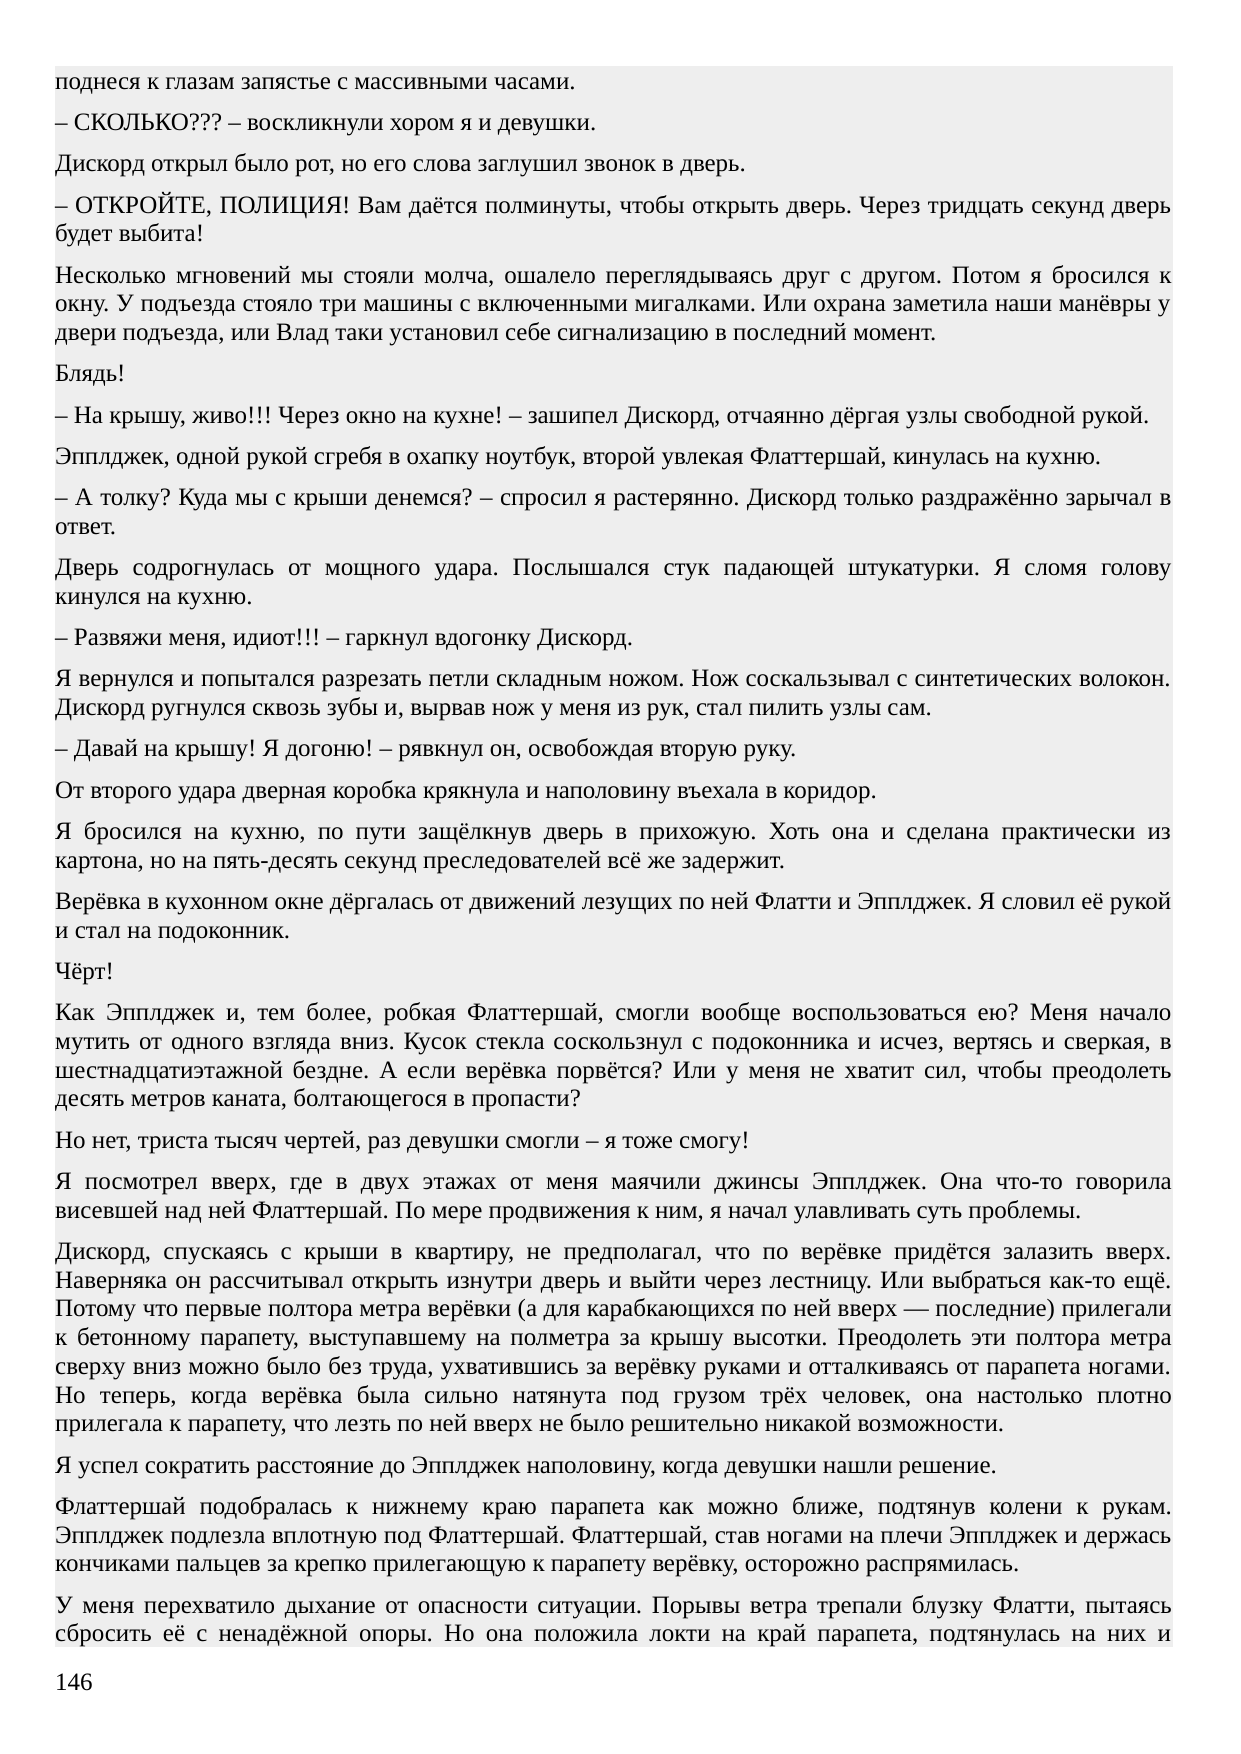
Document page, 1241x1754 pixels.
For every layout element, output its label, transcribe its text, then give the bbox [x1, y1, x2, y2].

text Но нет, триста тысяч чертей, раз девушки смогли – я тоже смогу! [55, 1125, 1173, 1153]
text Несколько мгновений мы стояли молча, ошалело переглядываясь друг с другом. Потом я бросился к окну. У подъезда стояло три машины с включенными мигалками. Или охрана заметила наши манёвры у двери подъезда, или Влад таки установил себе сигнализацию в последний момент. [55, 260, 1173, 346]
text – ОТКРОЙТЕ, ПОЛИЦИЯ! Вам даётся полминуты, чтобы открыть дверь. Через тридцать секунд дверь будет выбита! [55, 190, 1173, 247]
text поднеся к глазам запястье с массивными часами. [55, 66, 1173, 95]
text От второго удара дверная коробка крякнула и наполовину въехала в коридор. [55, 775, 1173, 803]
text Блядь! [55, 358, 1173, 387]
text Дискорд открыл было рот, но его слова заглушил звонок в дверь. [55, 148, 1173, 177]
text Чёрт! [55, 956, 1173, 985]
text – На крышу, живо!!! Через окно на кухне! – зашипел Дискорд, отчаянно дёргая узлы свободной рукой. [55, 400, 1173, 428]
text Дискорд, спускаясь с крыши в квартиру, не предполагал, что по верёвке придётся залазить вверх. Наверняка он рассчитывал открыть изнутри дверь и выйти через лестницу. Или выбраться как-то ещё. Потому что первые полтора метра верёвки (а для карабкающихся по ней вверх — последние) прилегали к бетонному парапету, выступавшему на полметра за крышу высотки. Преодолеть эти полтора метра сверху вниз можно было без труда, ухватившись за верёвку руками и отталкиваясь от парапета ногами. Но теперь, когда верёвка была сильно натянута под грузом трёх человек, она настолько плотно прилегала к парапету, что лезть по ней вверх не было решительно никакой возможности. [55, 1236, 1173, 1437]
text Дверь содрогнулась от мощного удара. Послышался стук падающей штукатурки. Я сломя голову кинулся на кухню. [55, 552, 1173, 610]
text – Давай на крышу! Я догоню! – рявкнул он, освобождая вторую руку. [55, 733, 1173, 762]
text Я посмотрел вверх, где в двух этажах от меня маячили джинсы Эпплджек. Она что-то говорила висевшей над ней Флаттершай. По мере продвижения к ним, я начал улавливать суть проблемы. [55, 1166, 1173, 1223]
text Флаттершай подобралась к нижнему краю парапета как можно ближе, подтянув колени к рукам. Эпплджек подлезла вплотную под Флаттершай. Флаттершай, став ногами на плечи Эпплджек и держась кончиками пальцев за крепко прилегающую к парапету верёвку, осторожно распрямилась. [55, 1491, 1173, 1577]
text У меня перехватило дыхание от опасности ситуации. Порывы ветра трепали блузку Флатти, пытаясь сбросить её с ненадёжной опоры. Но она положила локти на край парапета, подтянулась на них и [55, 1590, 1173, 1647]
text – А толку? Куда мы с крыши денемся? – спросил я растерянно. Дискорд только раздражённо зарычал в ответ. [55, 482, 1173, 540]
text Как Эпплджек и, тем более, робкая Флаттершай, смогли вообще воспользоваться ею? Меня начало мутить от одного взгляда вниз. Кусок стекла соскользнул с подоконника и исчез, вертясь и сверкая, в шестнадцатиэтажной бездне. А если верёвка порвётся? Или у меня не хватит сил, чтобы преодолеть десять метров каната, болтающегося в пропасти? [55, 997, 1173, 1112]
text Я успел сократить расстояние до Эпплджек наполовину, когда девушки нашли решение. [55, 1450, 1173, 1478]
text – Развяжи меня, идиот!!! – гаркнул вдогонку Дискорд. [55, 622, 1173, 651]
text Эпплджек, одной рукой сгребя в охапку ноутбук, второй увлекая Флаттершай, кинулась на кухню. [55, 441, 1173, 470]
text Верёвка в кухонном окне дёргалась от движений лезущих по ней Флатти и Эпплджек. Я словил её рукой и стал на подоконник. [55, 886, 1173, 943]
text Я вернулся и попытался разрезать петли складным ножом. Нож соскальзывал с синтетических волокон. Дискорд ругнулся сквозь зубы и, вырвав нож у меня из рук, стал пилить узлы сам. [55, 663, 1173, 721]
text Я бросился на кухню, по пути защёлкнув дверь в прихожую. Хоть она и сделана практически из картона, но на пять-десять секунд преследователей всё же задержит. [55, 816, 1173, 873]
text – СКОЛЬКО??? – воскликнули хором я и девушки. [55, 107, 1173, 136]
